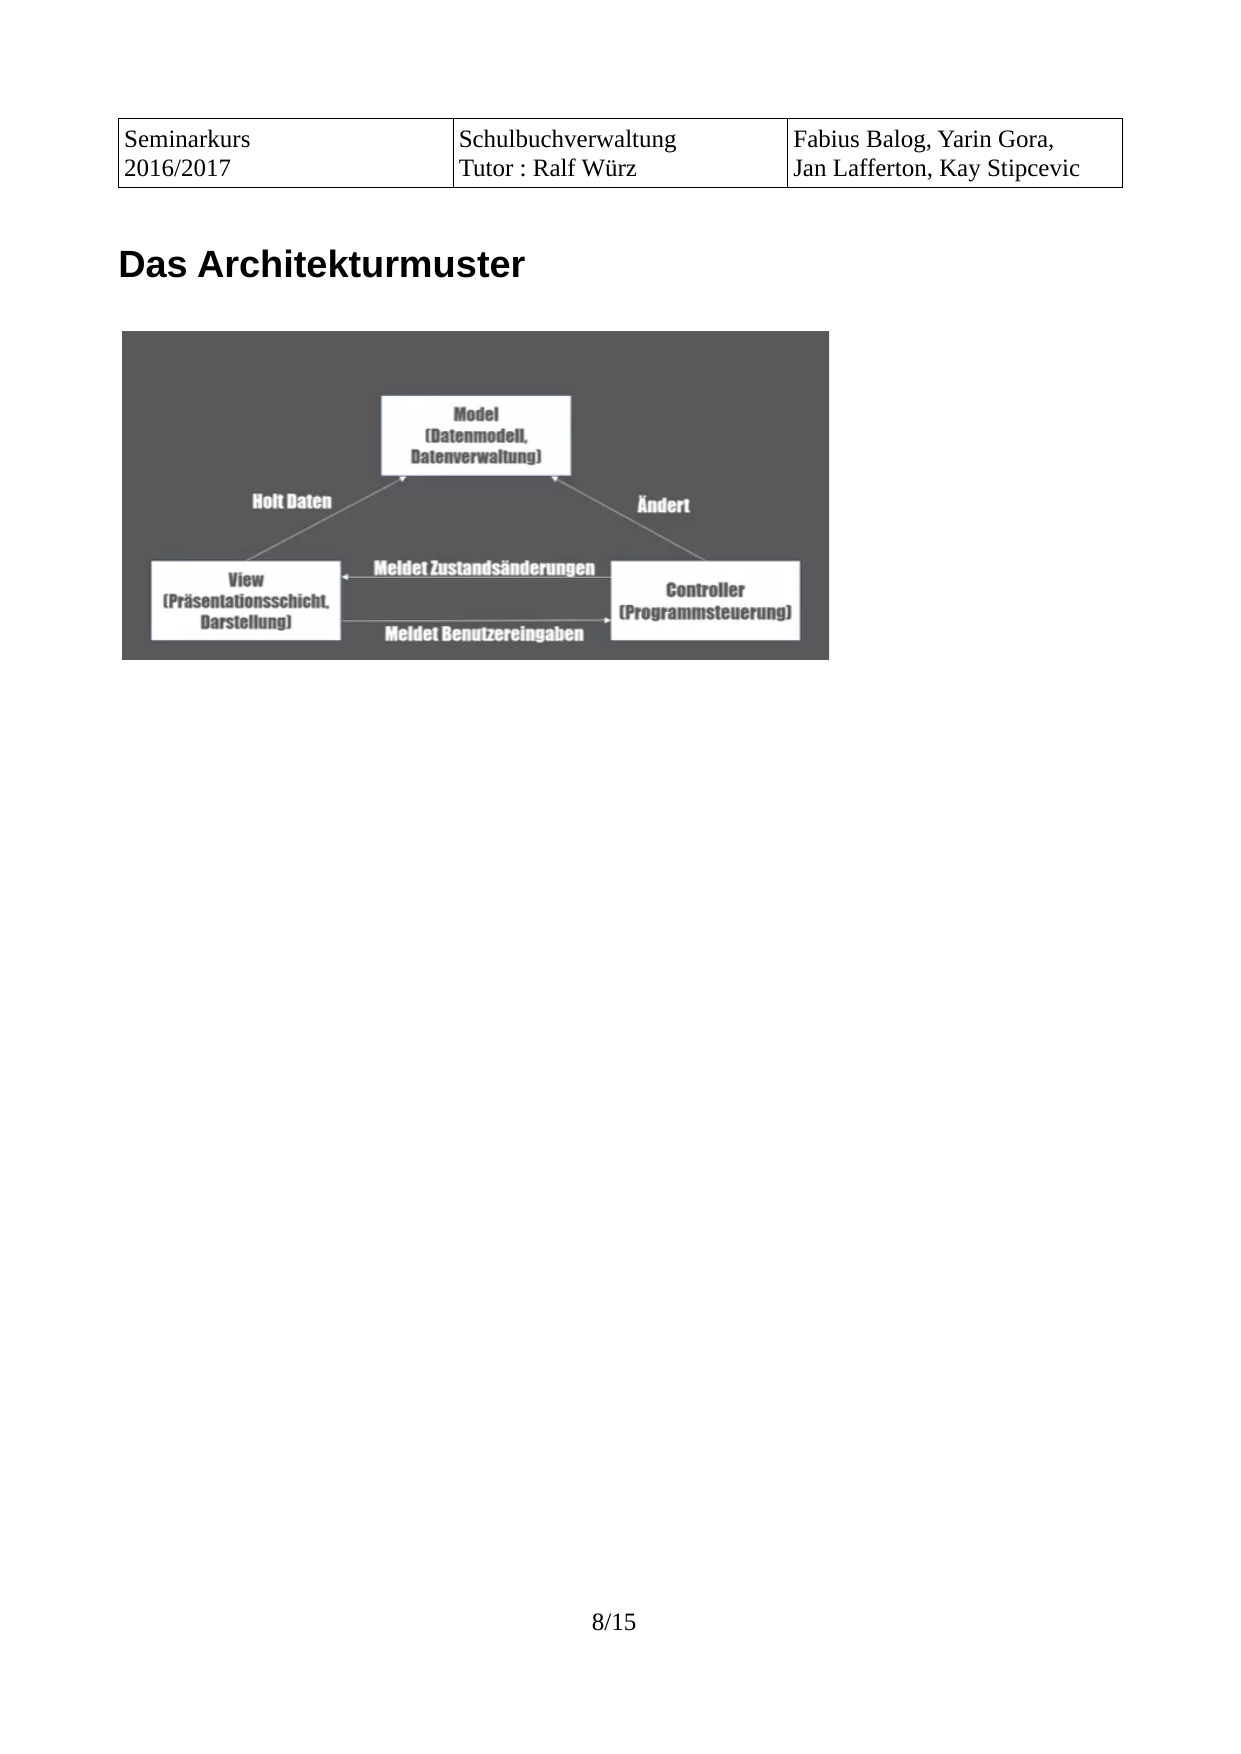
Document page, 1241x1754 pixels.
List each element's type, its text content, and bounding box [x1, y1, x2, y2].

subtitle Das Architekturmuster [118, 242, 1122, 285]
picture [122, 331, 830, 660]
